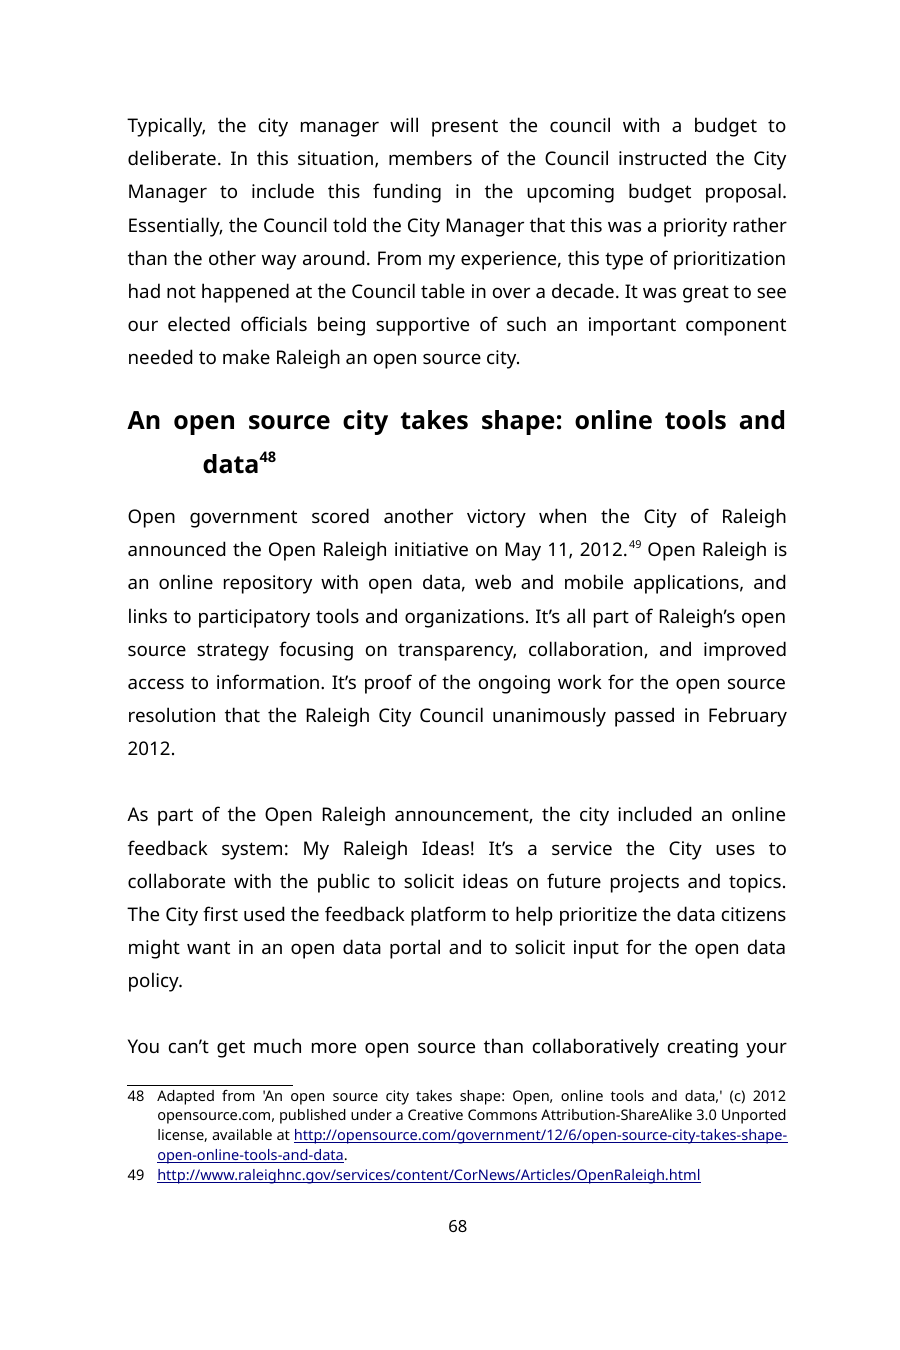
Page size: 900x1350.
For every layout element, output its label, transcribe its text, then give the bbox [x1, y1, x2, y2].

text Open government scored another victory when the City of Raleigh announced the Open Raleigh initiative on May 11, 2012. Open Raleigh is an online repository with open data, web and mobile applications, and links to participatory tools and organizations. It’s all part of Raleigh’s open source strategy focusing on transparency, collaboration, and improved access to information. It’s proof of the ongoing work for the open source resolution that the Raleigh City Council unanimously passed in February 2012. [127, 503, 787, 761]
text Adapted from 'An open source city takes shape: Open, online tools and data,' (c) 2012 opensource.com, published under a Creative Commons Attribution-ShareAlike 3.0 Unported license, available at http://opensource.com/government/12/6/open-source-city-takes-shape-open-online-tools-and-data. [127, 1085, 787, 1165]
text Typically, the city manager will present the council with a budget to deliberate. In this situation, members of the Council instructed the City Manager to include this funding in the upcoming budget proposal. Essentially, the Council told the City Manager that this was a priority rather than the other way around. From my experience, this type of prioritization had not happened at the Council table in over a decade. It was great to see our elected officials being supportive of such an important component needed to make Raleigh an open source city. [127, 112, 787, 370]
subtitle An open source city takes shape: online tools and data [127, 402, 787, 481]
text As part of the Open Raleigh announcement, the city included an online feedback system: My Raleigh Ideas! It’s a service the City uses to collaborate with the public to solicit ideas on future projects and topics. The City first used the feedback platform to help prioritize the data citizens might want in an open data portal and to solicit input for the open data policy. [127, 802, 787, 993]
text http://www.raleighnc.gov/services/content/CorNews/Articles/OpenRaleigh.html [127, 1165, 787, 1185]
text You can’t get much more open source than collaboratively creating your [127, 1033, 787, 1059]
